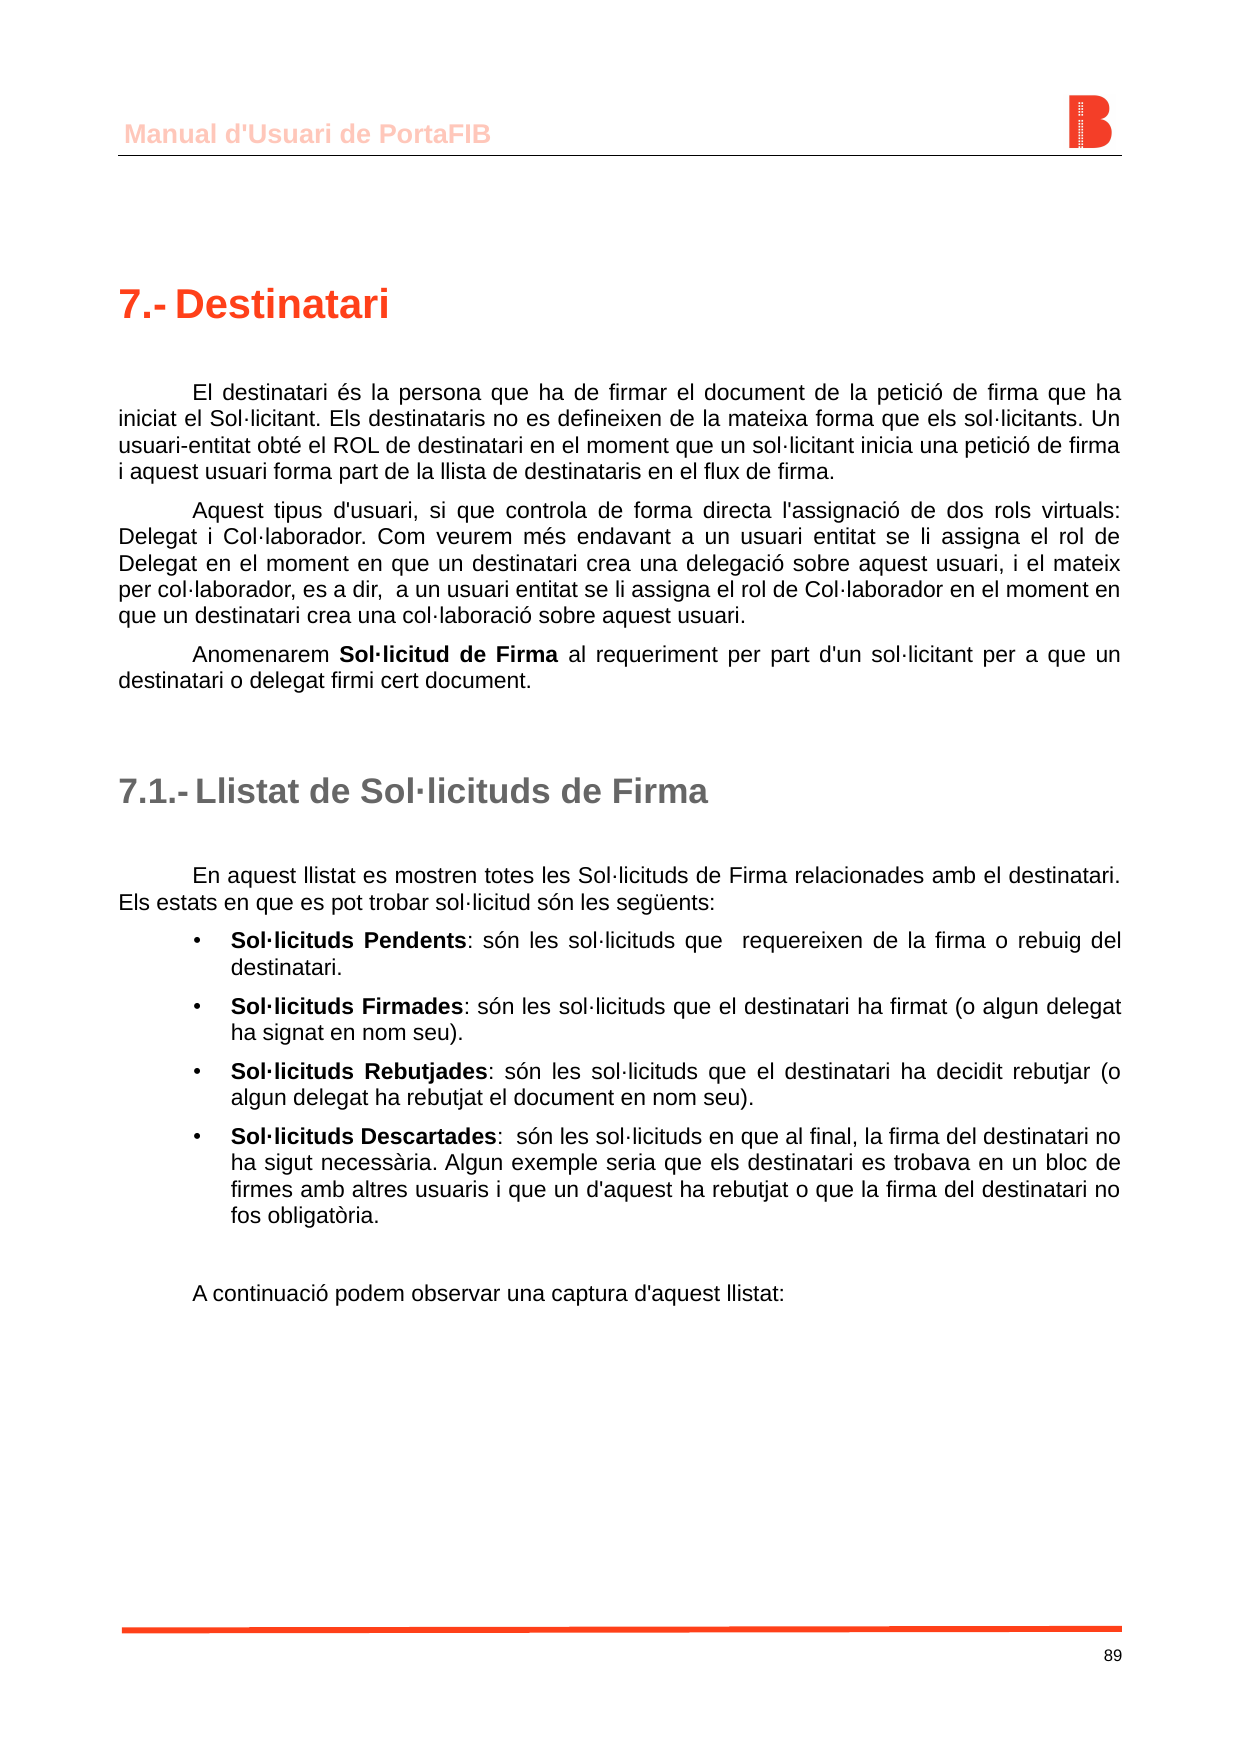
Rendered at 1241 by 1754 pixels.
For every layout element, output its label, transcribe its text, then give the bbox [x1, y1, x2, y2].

list Sol·licituds Pendents: són les sol·licituds que requereixen de la firma o rebuig del destinatari. [193, 927, 1122, 980]
text El destinatari és la persona que ha de firmar el document de la petició de firma que ha iniciat el Sol·licitant. Els destinataris no es defineixen de la mateixa forma que els sol·licitants. Un usuari-entitat obté el ROL de destinatari en el moment que un sol·licitant inicia una petició de firma i aquest usuari forma part de la llista de destinataris en el flux de firma. [118, 379, 1122, 484]
text Aquest tipus d'usuari, si que controla de forma directa l'assignació de dos rols virtuals: Delegat i Col·laborador. Com veurem més endavant a un usuari entitat se li assigna el rol de Delegat en el moment en que un destinatari crea una delegació sobre aquest usuari, i el mateix per col·laborador, es a dir, a un usuari entitat se li assigna el rol de Col·laborador en el moment en que un destinatari crea una col·laboració sobre aquest usuari. [118, 497, 1122, 628]
list Sol·licituds Rebutjades: són les sol·licituds que el destinatari ha decidit rebutjar (o algun delegat ha rebutjat el document en nom seu). [193, 1058, 1122, 1111]
list Sol·licituds Firmades: són les sol·licituds que el destinatari ha firmat (o algun delegat ha signat en nom seu). [193, 993, 1122, 1045]
text A continuació podem observar una captura d'aquest llistat: [118, 1280, 1122, 1306]
subtitle Llistat de Sol·licituds de Firma [118, 770, 1122, 811]
list Sol·licituds Descartades: són les sol·licituds en que al final, la firma del destinatari no ha sigut necessària. Algun exemple seria que els destinatari es trobava en un bloc de firmes amb altres usuaris i que un d'aquest ha rebutjat o que la firma del destinatari no fos obligatòria. [193, 1123, 1122, 1228]
text Anomenarem Sol·licitud de Firma al requeriment per part d'un sol·licitant per a que un destinatari o delegat firmi cert document. [118, 641, 1122, 694]
picture [1063, 94, 1117, 150]
subtitle Destinatari [118, 279, 1122, 327]
text En aquest llistat es mostren totes les Sol·licituds de Firma relacionades amb el destinatari. Els estats en que es pot trobar sol·licitud són les següents: [118, 862, 1122, 915]
